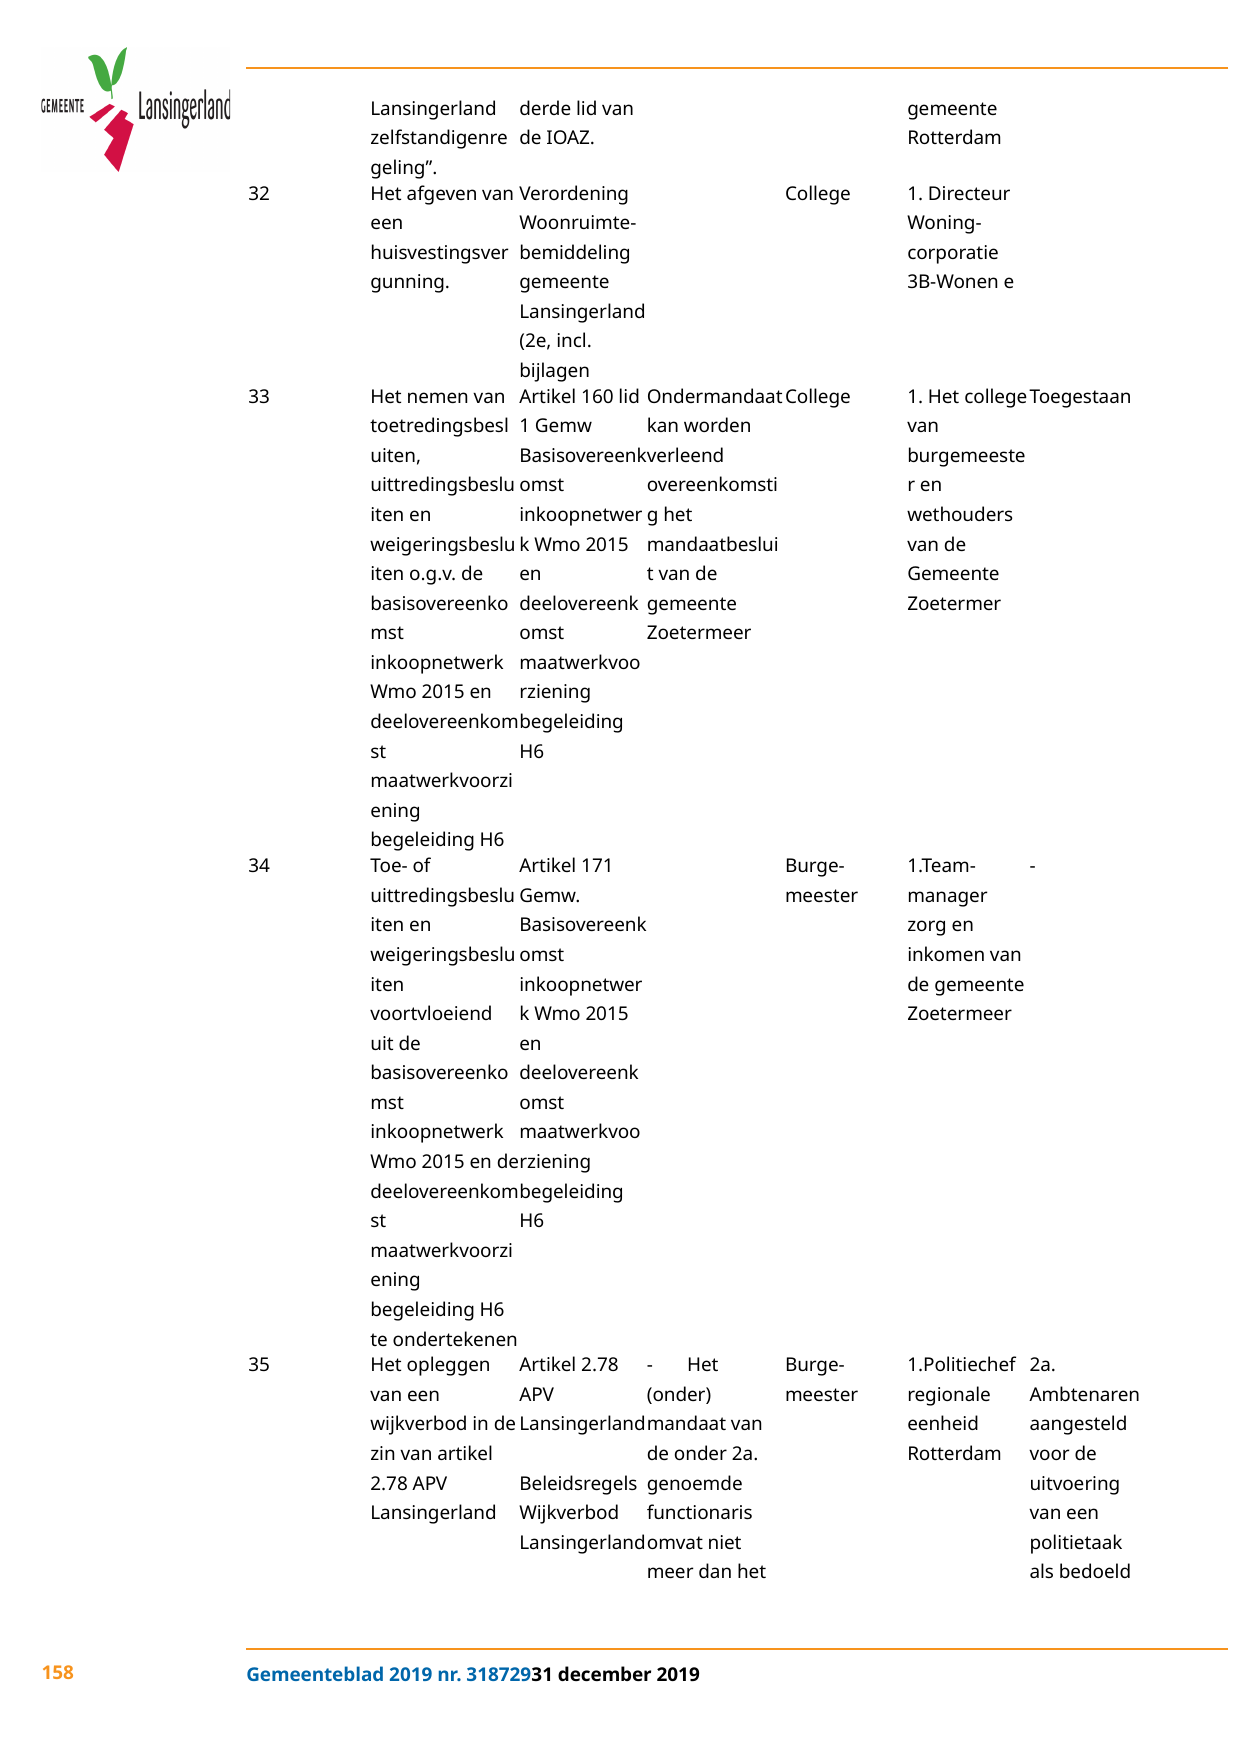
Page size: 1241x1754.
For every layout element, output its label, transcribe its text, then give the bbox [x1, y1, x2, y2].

table_cell Toegestaan [1029, 383, 1152, 852]
table_cell 33 [248, 383, 370, 852]
table_cell [248, 95, 370, 180]
table_cell 1.Team-manager zorg en inkomen van de gemeente Zoetermeer [907, 853, 1029, 1351]
table_cell Het afgeven van een huisvestingsvergunning. [370, 180, 519, 383]
table_cell derde lid van de IOAZ. [519, 95, 647, 180]
table_cell [647, 95, 785, 180]
table_cell - Het (onder) mandaat van de onder 2a. genoemde functionaris omvat niet meer dan het [647, 1351, 785, 1584]
table_cell gemeente Rotterdam [907, 95, 1029, 180]
table_cell Artikel 171 Gemw. Basisovereenkomst inkoopnetwerk Wmo 2015 en deelovereenkomst maatwerkvoorziening begeleiding H6 [519, 853, 647, 1351]
table_cell 1.Politiechef regionale eenheid Rotterdam [907, 1351, 1029, 1584]
table_cell Het opleggen van een wijkverbod in de zin van artikel 2.78 APV Lansingerland [370, 1351, 519, 1584]
table_cell Lansingerland zelfstandigenregeling”. [370, 95, 519, 180]
table_cell Toe- of uittredingsbesluiten en weigeringsbesluiten voortvloeiend uit de basisovereenkomst inkoopnetwerk Wmo 2015 en de deelovereenkomst maatwerkvoorziening begeleiding H6 te ondertekenen [370, 853, 519, 1351]
table_cell Het nemen van toetredingsbesluiten, uittredingsbesluiten en weigeringsbesluiten o.g.v. de basisovereenkomst inkoopnetwerk Wmo 2015 en deelovereenkomst maatwerkvoorziening begeleiding H6 [370, 383, 519, 852]
table_cell Burge-meester [785, 853, 907, 1351]
table_cell Ondermandaat kan worden verleend overeenkomstig het mandaatbesluit van de gemeente Zoetermeer [647, 383, 785, 852]
picture [41, 47, 231, 172]
table_cell 1. Het college van burgemeester en wethouders van de Gemeente Zoetermer [907, 383, 1029, 852]
table_cell Artikel 2.78 APV Lansingerland Beleidsregels Wijkverbod Lansingerland [519, 1351, 647, 1584]
table_cell [647, 180, 785, 383]
table_cell [1029, 180, 1152, 383]
table_cell Burge-meester [785, 1351, 907, 1584]
table_cell 35 [248, 1351, 370, 1584]
table_cell 34 [248, 853, 370, 1351]
table_cell [647, 853, 785, 1351]
table_cell - [1029, 853, 1152, 1351]
table_cell 32 [248, 180, 370, 383]
table_cell 1. Directeur Woning-corporatie 3B-Wonen e [907, 180, 1029, 383]
table_cell College [785, 180, 907, 383]
table_cell Artikel 160 lid 1 Gemw Basisovereenkomst inkoopnetwerk Wmo 2015 en deelovereenkomst maatwerkvoorziening begeleiding H6 [519, 383, 647, 852]
table_cell [785, 95, 907, 180]
table_cell [1029, 95, 1152, 180]
table_cell College [785, 383, 907, 852]
table_cell 2a. Ambtenaren aangesteld voor de uitvoering van een politietaak als bedoeld [1029, 1351, 1152, 1584]
table_cell Verordening Woonruimte-bemiddeling gemeente Lansingerland (2e, incl. bijlagen [519, 180, 647, 383]
